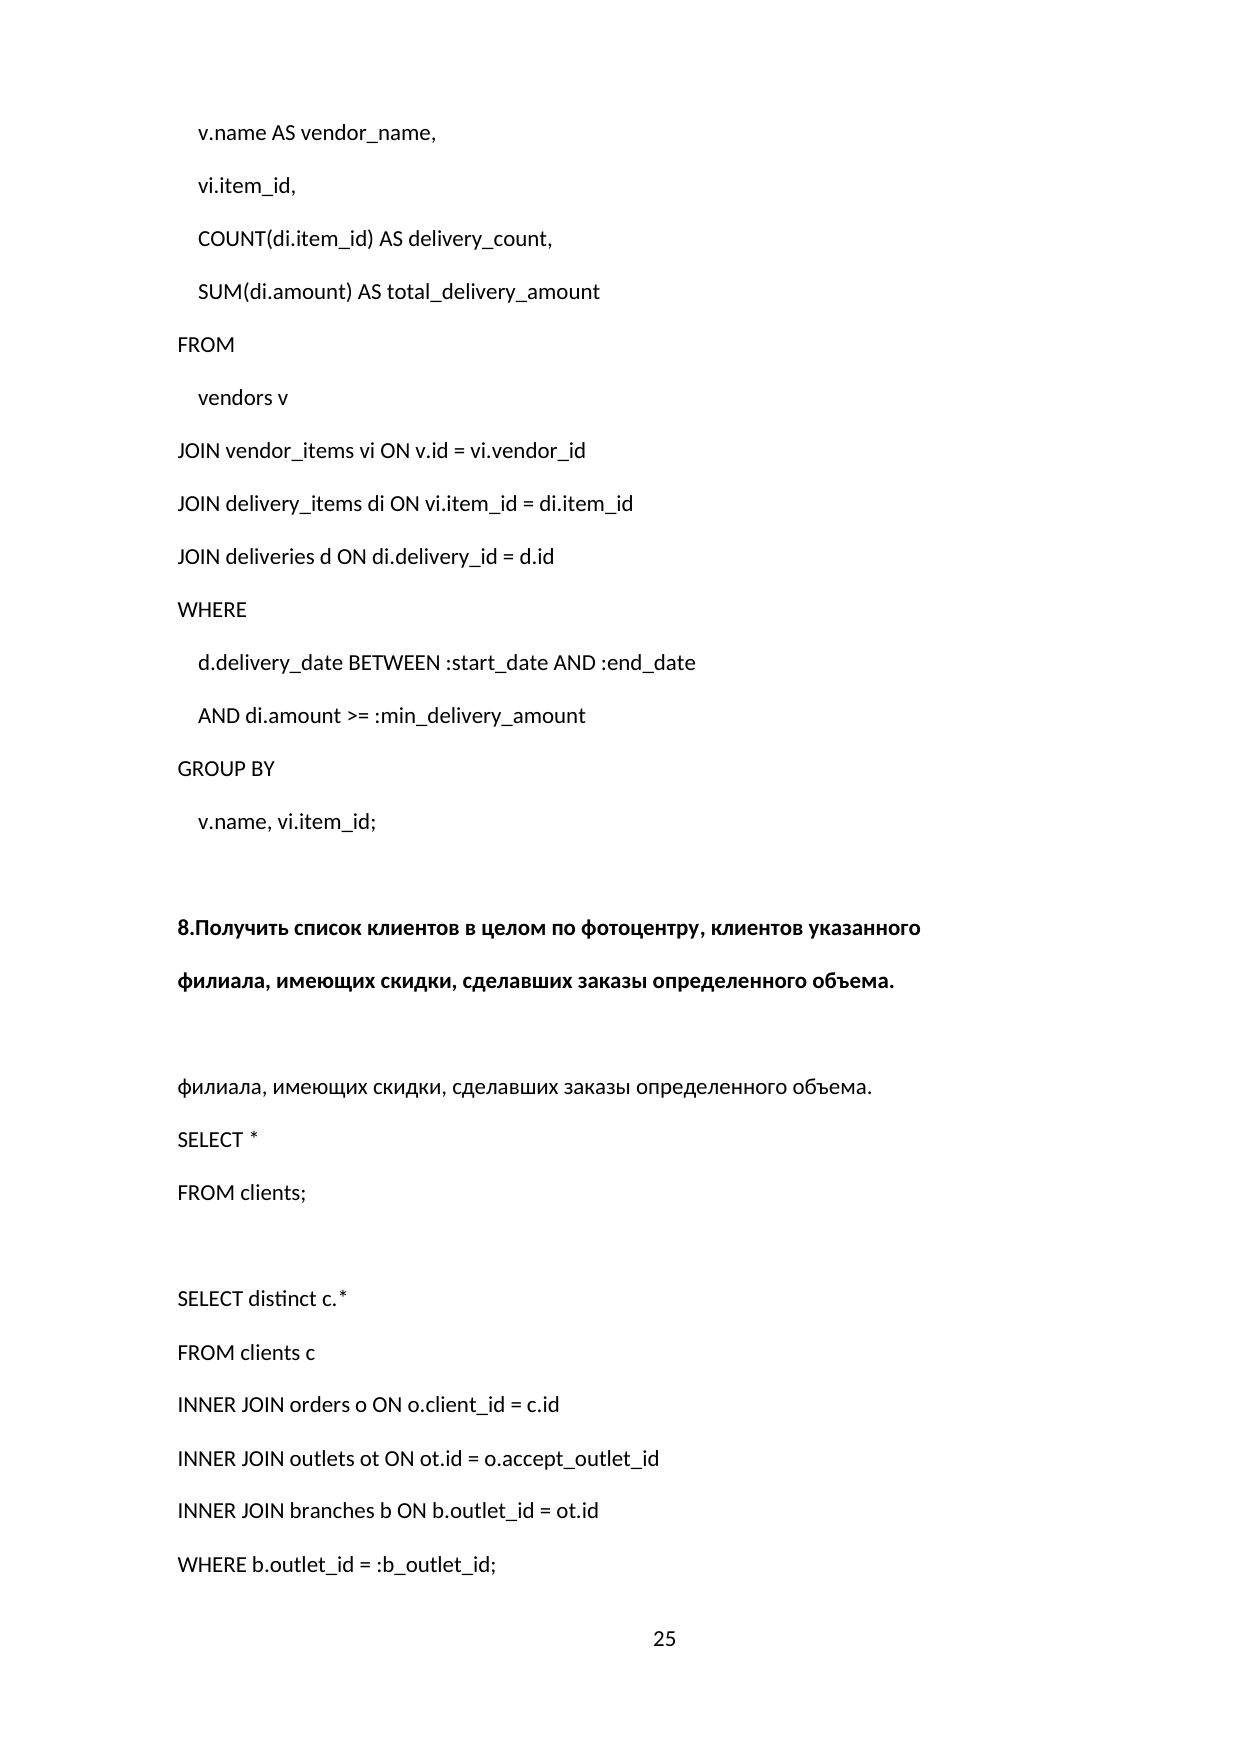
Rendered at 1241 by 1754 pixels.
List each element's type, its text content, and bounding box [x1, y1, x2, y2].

text COUNT(di.item_id) AS delivery_count, [177, 224, 1152, 252]
text филиала, имеющих скидки, сделавших заказы определенного объема. [177, 966, 1152, 994]
text FROM clients c [177, 1338, 1152, 1366]
text d.delivery_date BETWEEN :start_date AND :end_date [177, 648, 1152, 676]
text vi.item_id, [177, 171, 1152, 199]
text SUM(di.amount) AS total_delivery_amount [177, 277, 1152, 305]
text SELECT * [177, 1126, 1152, 1153]
text JOIN deliveries d ON di.delivery_id = d.id [177, 542, 1152, 570]
text JOIN vendor_items vi ON v.id = vi.vendor_id [177, 436, 1152, 464]
text INNER JOIN orders o ON o.client_id = c.id [177, 1391, 1152, 1419]
text INNER JOIN branches b ON b.outlet_id = ot.id [177, 1497, 1152, 1525]
text v.name AS vendor_name, [177, 118, 1152, 146]
text INNER JOIN outlets ot ON ot.id = o.accept_outlet_id [177, 1444, 1152, 1472]
text vendors v [177, 383, 1152, 411]
text FROM clients; [177, 1178, 1152, 1207]
text 8.Получить список клиентов в целом по фотоцентру, клиентов указанного [177, 913, 1152, 941]
text JOIN delivery_items di ON vi.item_id = di.item_id [177, 489, 1152, 517]
text FROM [177, 330, 1152, 358]
text WHERE b.outlet_id = :b_outlet_id; [177, 1550, 1152, 1578]
text AND di.amount >= :min_delivery_amount [177, 701, 1152, 729]
text филиала, имеющих скидки, сделавших заказы определенного объема. [177, 1072, 1152, 1101]
text GROUP BY [177, 754, 1152, 782]
text v.name, vi.item_id; [177, 807, 1152, 835]
text SELECT distinct c.* [177, 1284, 1152, 1313]
text WHERE [177, 595, 1152, 623]
